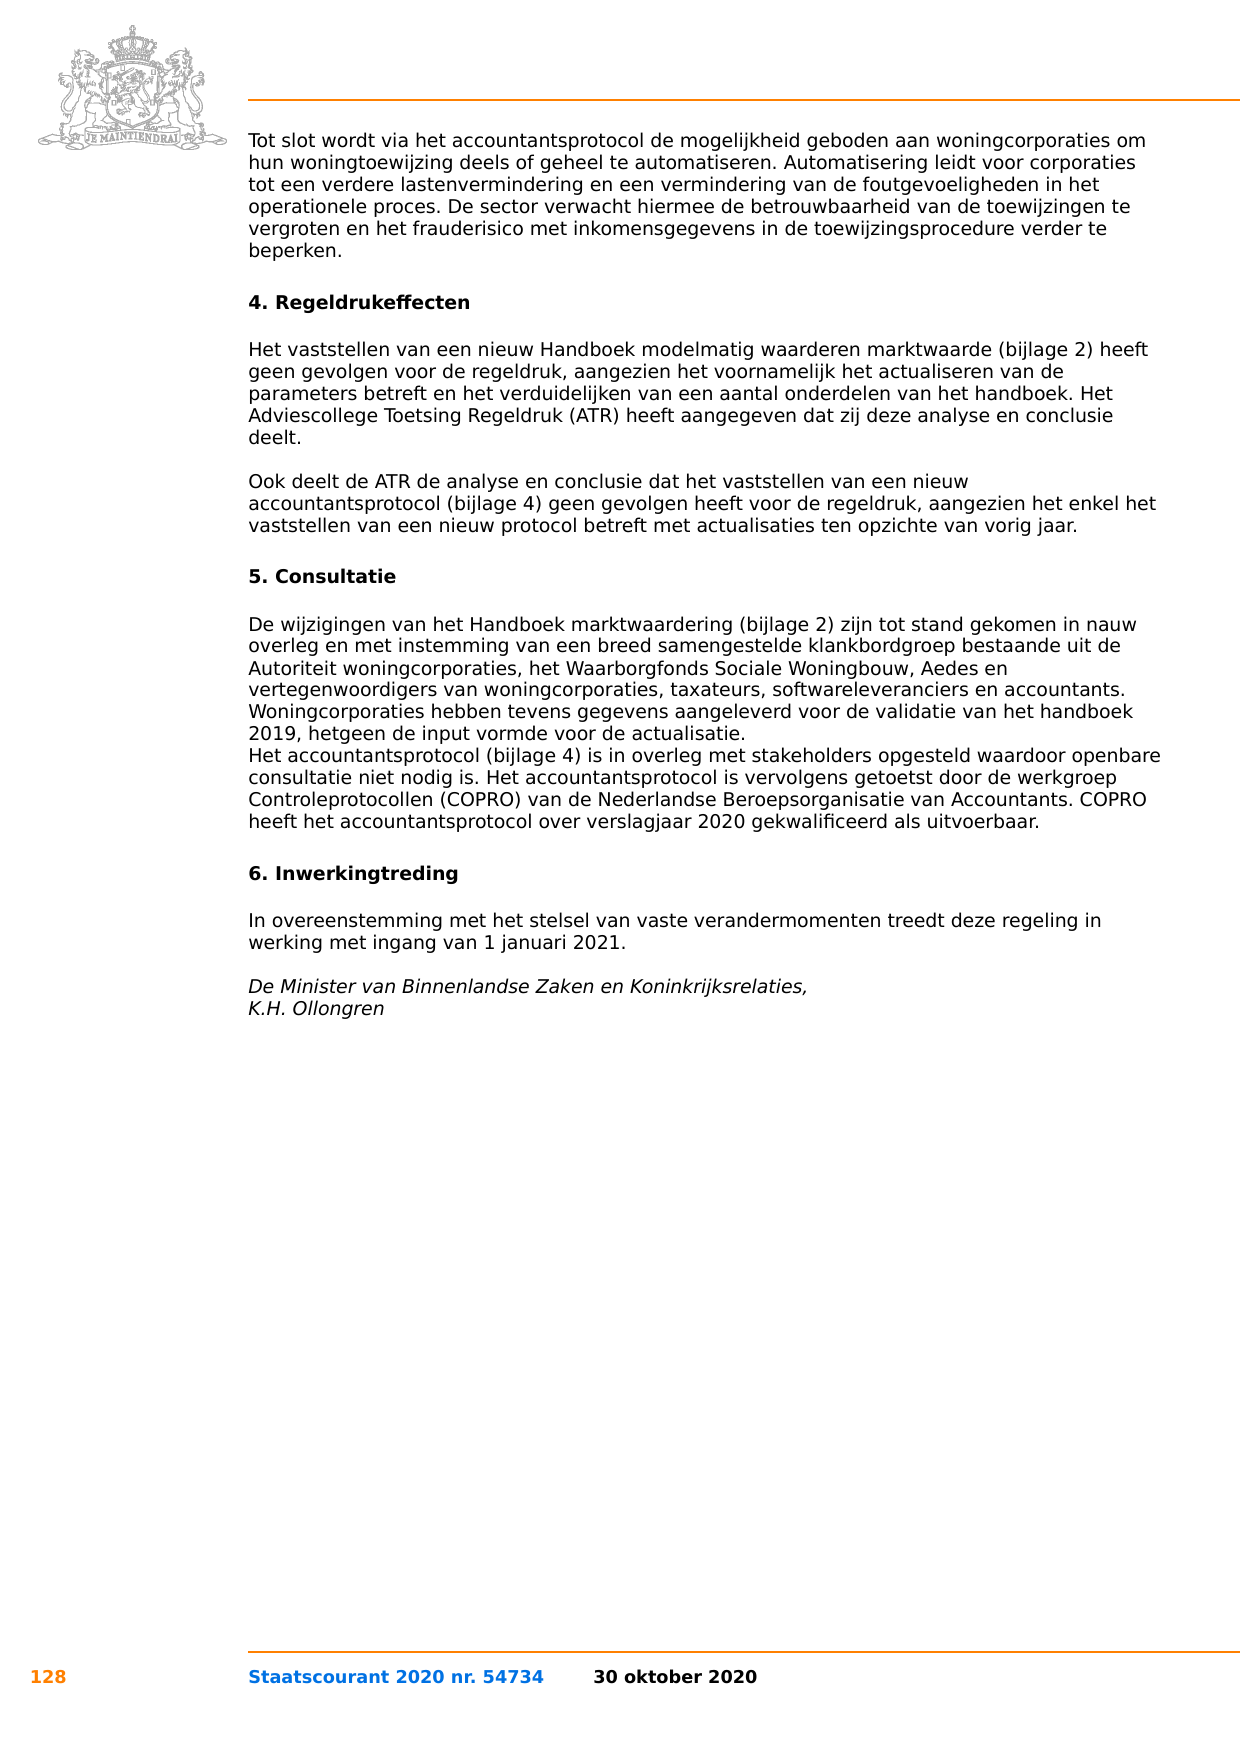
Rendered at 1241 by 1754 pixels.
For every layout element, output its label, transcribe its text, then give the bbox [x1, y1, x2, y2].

text De wijzigingen van het Handboek marktwaardering (bijlage 2) zijn tot stand gekomen in nauw overleg en met instemming van een breed samengestelde klankbordgroep bestaande uit de Autoriteit woningcorporaties, het Waarborgfonds Sociale Woningbouw, Aedes en vertegenwoordigers van woningcorporaties, taxateurs, softwareleveranciers en accountants. Woningcorporaties hebben tevens gegevens aangeleverd voor de validatie van het handboek 2019, hetgeen de input vormde voor de actualisatie. [248, 613, 1163, 745]
text Tot slot wordt via het accountantsprotocol de mogelijkheid geboden aan woningcorporaties om hun woningtoewijzing deels of geheel te automatiseren. Automatisering leidt voor corporaties tot een verdere lastenvermindering en een vermindering van de foutgevoeligheden in het operationele proces. De sector verwacht hiermee de betrouwbaarheid van de toewijzingen te vergroten en het frauderisico met inkomensgegevens in de toewijzingsprocedure verder te beperken. [248, 130, 1163, 262]
text De Minister van Binnenlandse Zaken en Koninkrijksrelaties, K.H. Ollongren [248, 976, 1163, 1020]
picture [38, 25, 227, 150]
text Het vaststellen van een nieuw Handboek modelmatig waarderen marktwaarde (bijlage 2) heeft geen gevolgen voor de regeldruk, aangezien het voornamelijk het actualiseren van de parameters betreft en het verduidelijken van een aantal onderdelen van het handboek. Het Adviescollege Toetsing Regeldruk (ATR) heeft aangegeven dat zij deze analyse en conclusie deelt. [248, 339, 1163, 449]
text Ook deelt de ATR de analyse en conclusie dat het vaststellen van een nieuw accountantsprotocol (bijlage 4) geen gevolgen heeft voor de regeldruk, aangezien het enkel het vaststellen van een nieuw protocol betreft met actualisaties ten opzichte van vorig jaar. [248, 471, 1163, 536]
subtitle 4. Regeldrukeffecten [248, 292, 1163, 314]
text Het accountantsprotocol (bijlage 4) is in overleg met stakeholders opgesteld waardoor openbare consultatie niet nodig is. Het accountantsprotocol is vervolgens getoetst door de werkgroep Controleprotocollen (COPRO) van de Nederlandse Beroepsorganisatie van Accountants. COPRO heeft het accountantsprotocol over verslagjaar 2020 gekwalificeerd als uitvoerbaar. [248, 745, 1163, 833]
text In overeenstemming met het stelsel van vaste verandermomenten treedt deze regeling in werking met ingang van 1 januari 2021. [248, 910, 1163, 954]
subtitle 5. Consultatie [248, 566, 1163, 588]
subtitle 6. Inwerkingtreding [248, 863, 1163, 885]
